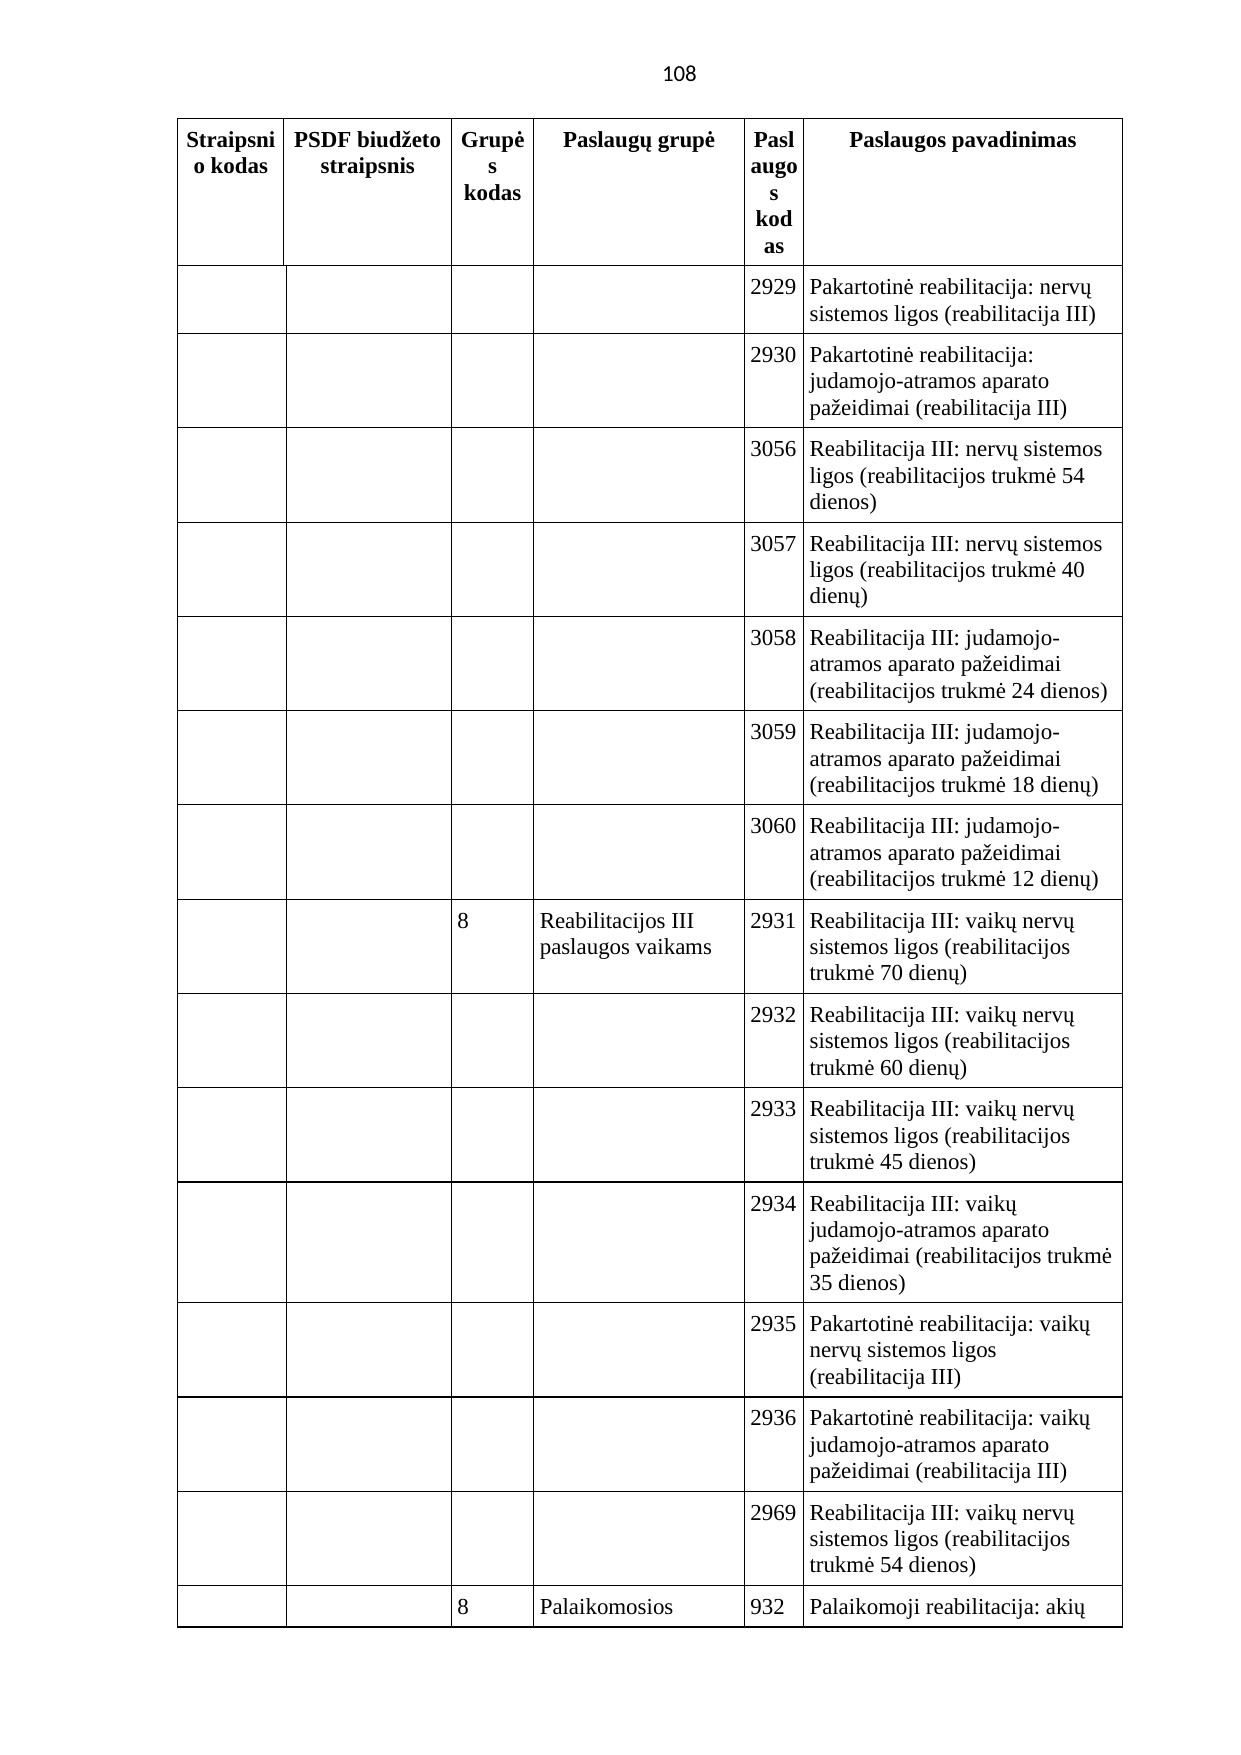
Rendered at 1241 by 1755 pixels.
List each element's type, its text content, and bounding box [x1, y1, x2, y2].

table_cell [287, 900, 451, 993]
table_cell Pakartotinė reabilitacija: judamojo-atramos aparato pažeidimai (reabilitacija III) [804, 334, 1122, 427]
table_cell Reabilitacija III: vaikų nervų sistemos ligos (reabilitacijos trukmė 60 dienų) [804, 994, 1122, 1087]
table_cell [178, 266, 286, 333]
table_header Straipsnio kodas [178, 119, 283, 265]
table_cell 3057 [745, 523, 803, 616]
table_cell [452, 1398, 533, 1491]
table_cell [452, 428, 533, 522]
table_cell [452, 805, 533, 899]
table_cell Pakartotinė reabilitacija: vaikų nervų sistemos ligos (reabilitacija III) [804, 1303, 1122, 1396]
table_cell 2932 [745, 994, 803, 1087]
table_cell [287, 1492, 451, 1585]
table_cell [178, 1183, 286, 1302]
table_cell [178, 994, 286, 1087]
table_cell Reabilitacija III: judamojo-atramos aparato pažeidimai (reabilitacijos trukmė 24 dienos) [804, 617, 1122, 710]
table_cell [287, 805, 451, 899]
table_cell [178, 1586, 286, 1626]
table_cell [534, 1398, 744, 1491]
table_cell 2935 [745, 1303, 803, 1396]
table_cell [534, 523, 744, 616]
table_cell 2930 [745, 334, 803, 427]
table_cell Reabilitacija III: judamojo-atramos aparato pažeidimai (reabilitacijos trukmė 12 dienų) [804, 805, 1122, 899]
table_cell [178, 334, 286, 427]
table_cell [534, 428, 744, 522]
table_cell 3056 [745, 428, 803, 522]
table_cell Reabilitacija III: judamojo-atramos aparato pažeidimai (reabilitacijos trukmė 18 dienų) [804, 711, 1122, 804]
table_cell Reabilitacija III: vaikų nervų sistemos ligos (reabilitacijos trukmė 70 dienų) [804, 900, 1122, 993]
table_cell [178, 428, 286, 522]
table_cell 8 [452, 1586, 533, 1626]
table_cell Reabilitacija III: vaikų judamojo-atramos aparato pažeidimai (reabilitacijos trukmė 35 dienos) [804, 1183, 1122, 1302]
table_cell [178, 1492, 286, 1585]
table_cell [178, 523, 286, 616]
table_cell 2931 [745, 900, 803, 993]
table_cell [534, 994, 744, 1087]
table_cell 2936 [745, 1398, 803, 1491]
table_cell [534, 1183, 744, 1302]
table_cell [287, 711, 451, 804]
table_cell [178, 900, 286, 993]
table_cell 2969 [745, 1492, 803, 1585]
table_cell [287, 334, 451, 427]
table_cell [452, 1303, 533, 1396]
table_cell [287, 1398, 451, 1491]
table_cell 2934 [745, 1183, 803, 1302]
table_cell [534, 266, 744, 333]
table_header Grupės kodas [452, 119, 533, 265]
table_cell [534, 617, 744, 710]
table_cell [178, 1088, 286, 1181]
table_cell [534, 334, 744, 427]
table_cell [287, 1303, 451, 1396]
table_header Paslaugų grupė [534, 119, 744, 265]
table_cell 3058 [745, 617, 803, 710]
table_cell [452, 1492, 533, 1585]
table_cell Reabilitacija III: vaikų nervų sistemos ligos (reabilitacijos trukmė 45 dienos) [804, 1088, 1122, 1181]
table_cell [178, 805, 286, 899]
table_cell 932 [745, 1586, 803, 1626]
table_cell Reabilitacija III: vaikų nervų sistemos ligos (reabilitacijos trukmė 54 dienos) [804, 1492, 1122, 1585]
table_cell [287, 1586, 451, 1626]
table_cell Pakartotinė reabilitacija: nervų sistemos ligos (reabilitacija III) [804, 266, 1122, 333]
table_cell 8 [452, 900, 533, 993]
table_cell [287, 994, 451, 1087]
table_cell Palaikomoji reabilitacija: akių [804, 1586, 1122, 1626]
table_cell Reabilitacija III: nervų sistemos ligos (reabilitacijos trukmė 40 dienų) [804, 523, 1122, 616]
table_cell [452, 711, 533, 804]
table_cell [534, 1088, 744, 1181]
table_cell [287, 1183, 451, 1302]
table_header Paslaugos pavadinimas [804, 119, 1122, 265]
table_cell [287, 1088, 451, 1181]
table_cell Palaikomosios [534, 1586, 744, 1626]
table_cell [178, 711, 286, 804]
table_cell [534, 711, 744, 804]
table_cell [452, 617, 533, 710]
table_cell [452, 1088, 533, 1181]
table_cell Reabilitacijos III paslaugos vaikams [534, 900, 744, 993]
table_cell [287, 428, 451, 522]
table_cell [452, 266, 533, 333]
table_cell [534, 1303, 744, 1396]
table_cell Reabilitacija III: nervų sistemos ligos (reabilitacijos trukmė 54 dienos) [804, 428, 1122, 522]
table_cell [452, 523, 533, 616]
table_cell [287, 266, 451, 333]
table_cell [287, 523, 451, 616]
table_cell 2929 [745, 266, 803, 333]
table_cell 3060 [745, 805, 803, 899]
table_cell [178, 1303, 286, 1396]
table_cell [178, 1398, 286, 1491]
table_cell [534, 805, 744, 899]
table_cell [452, 334, 533, 427]
table_cell 2933 [745, 1088, 803, 1181]
table_cell [534, 1492, 744, 1585]
table_cell Pakartotinė reabilitacija: vaikų judamojo-atramos aparato pažeidimai (reabilitacija III) [804, 1398, 1122, 1491]
table_cell [452, 1183, 533, 1302]
table_cell [452, 994, 533, 1087]
table_cell [178, 617, 286, 710]
table_header PSDF biudžeto straipsnis [284, 119, 451, 265]
table_header Paslaugos kodas [745, 119, 803, 265]
table_cell 3059 [745, 711, 803, 804]
table_cell [287, 617, 451, 710]
